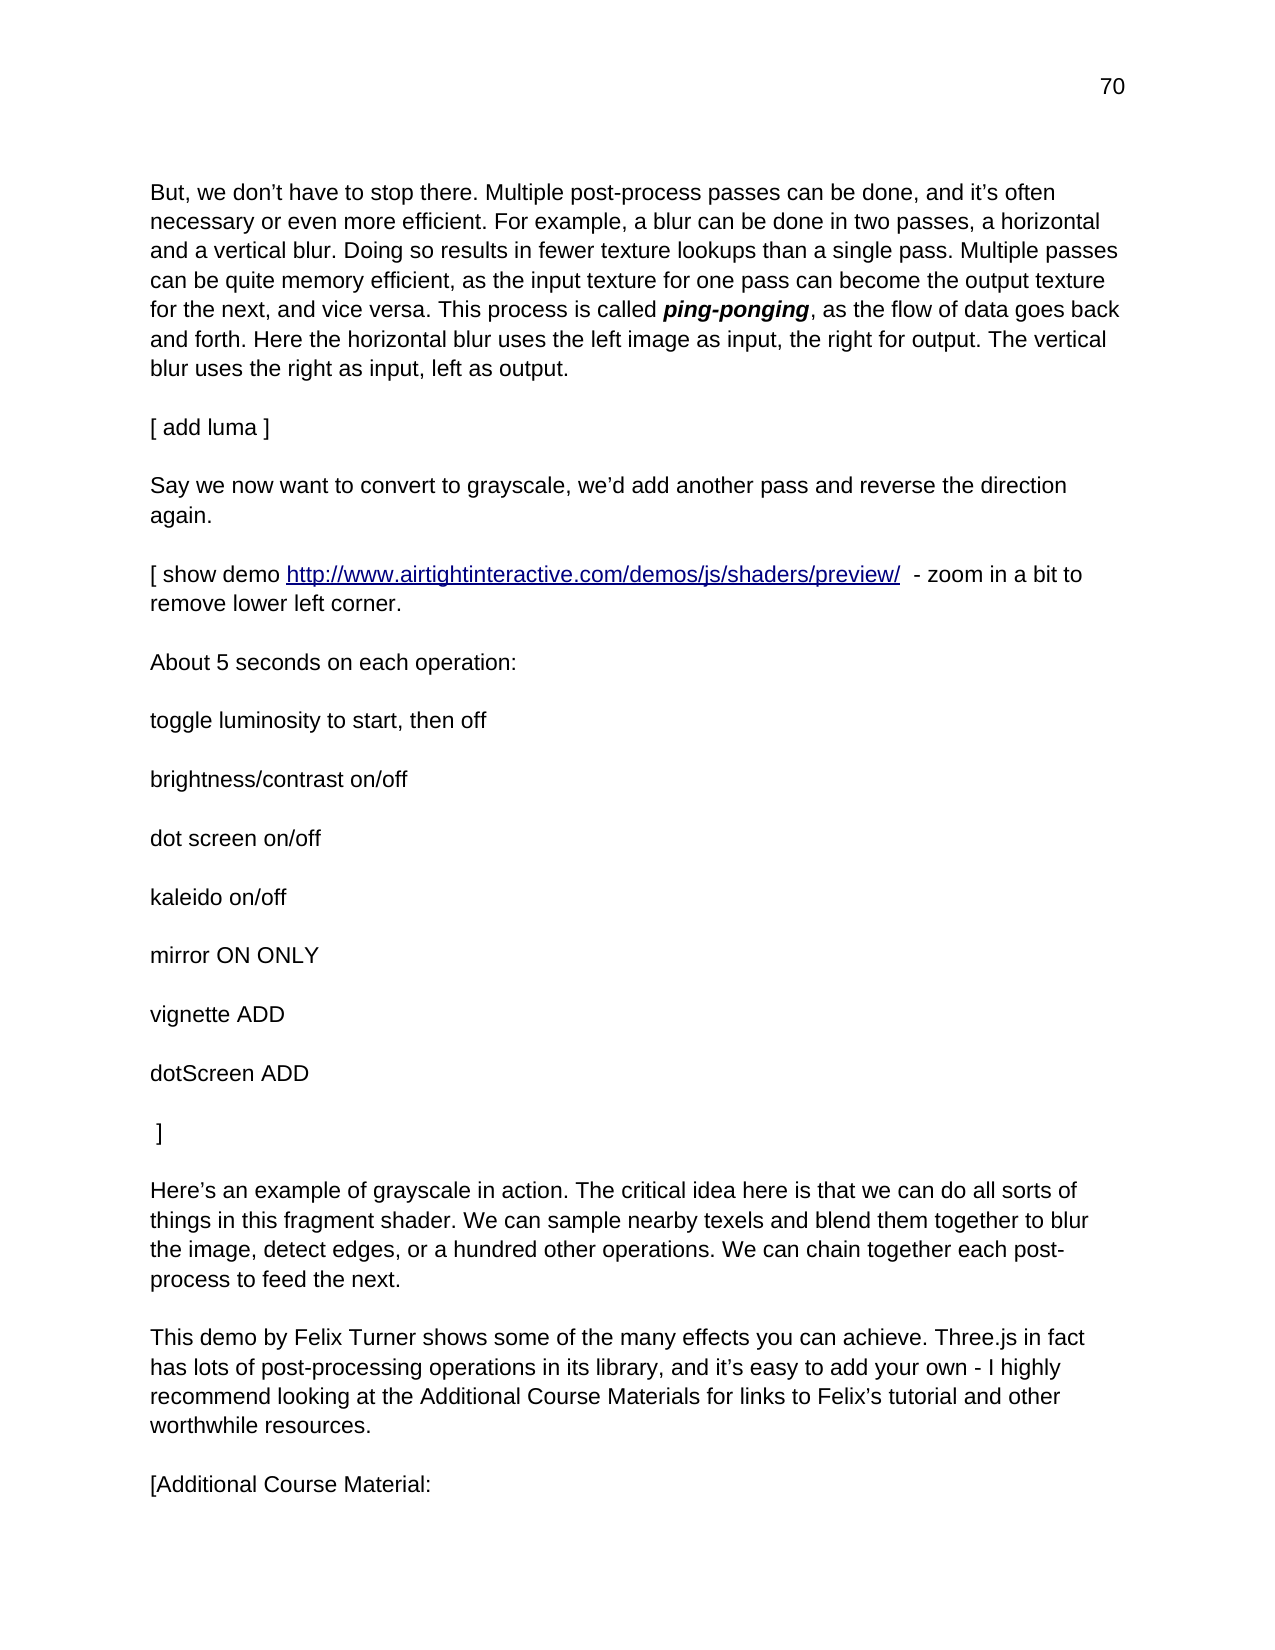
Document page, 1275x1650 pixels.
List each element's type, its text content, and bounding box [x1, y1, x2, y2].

text ] [150, 1119, 1125, 1145]
text kaleido on/off [150, 884, 1125, 910]
text vignette ADD [150, 1002, 1125, 1027]
text brightness/contrast on/off [150, 767, 1125, 792]
text Here’s an example of grayscale in action. The critical idea here is that we can do all sorts of things in this fragment shader. We can sample nearby texels and blend them together to blur the image, detect edges, or a hundred other operations. We can chain together each post-process to feed the next. [150, 1178, 1125, 1292]
text About 5 seconds on each operation: [150, 649, 1125, 675]
text Say we now want to convert to grayscale, we’d add another pass and reverse the direction again. [150, 473, 1125, 528]
text mirror ON ONLY [150, 943, 1125, 969]
text This demo by Felix Turner shows some of the many effects you can achieve. Three.js in fact has lots of post-processing operations in its library, and it’s easy to add your own - I highly recommend looking at the Additional Course Materials for links to Felix’s tutorial and other worthwhile resources. [150, 1325, 1125, 1439]
text dotScreen ADD [150, 1061, 1125, 1086]
text dot screen on/off [150, 826, 1125, 851]
text [Additional Course Material: [150, 1472, 1125, 1497]
text [ add luma ] [150, 414, 1125, 440]
text But, we don’t have to stop there. Multiple post-process passes can be done, and it’s often necessary or even more efficient. For example, a blur can be done in two passes, a horizontal and a vertical blur. Doing so results in fewer texture lookups than a single pass. Multiple passes can be quite memory efficient, as the input texture for one pass can become the output texture for the next, and vice versa. This process is called ping-ponging, as the flow of data goes back and forth. Here the horizontal blur uses the left image as input, the right for output. The vertical blur uses the right as input, left as output. [150, 179, 1125, 381]
text [ show demo http://www.airtightinteractive.com/demos/js/shaders/preview/ - zoom in a bit to remove lower left corner. [150, 561, 1125, 616]
text toggle luminosity to start, then off [150, 708, 1125, 734]
